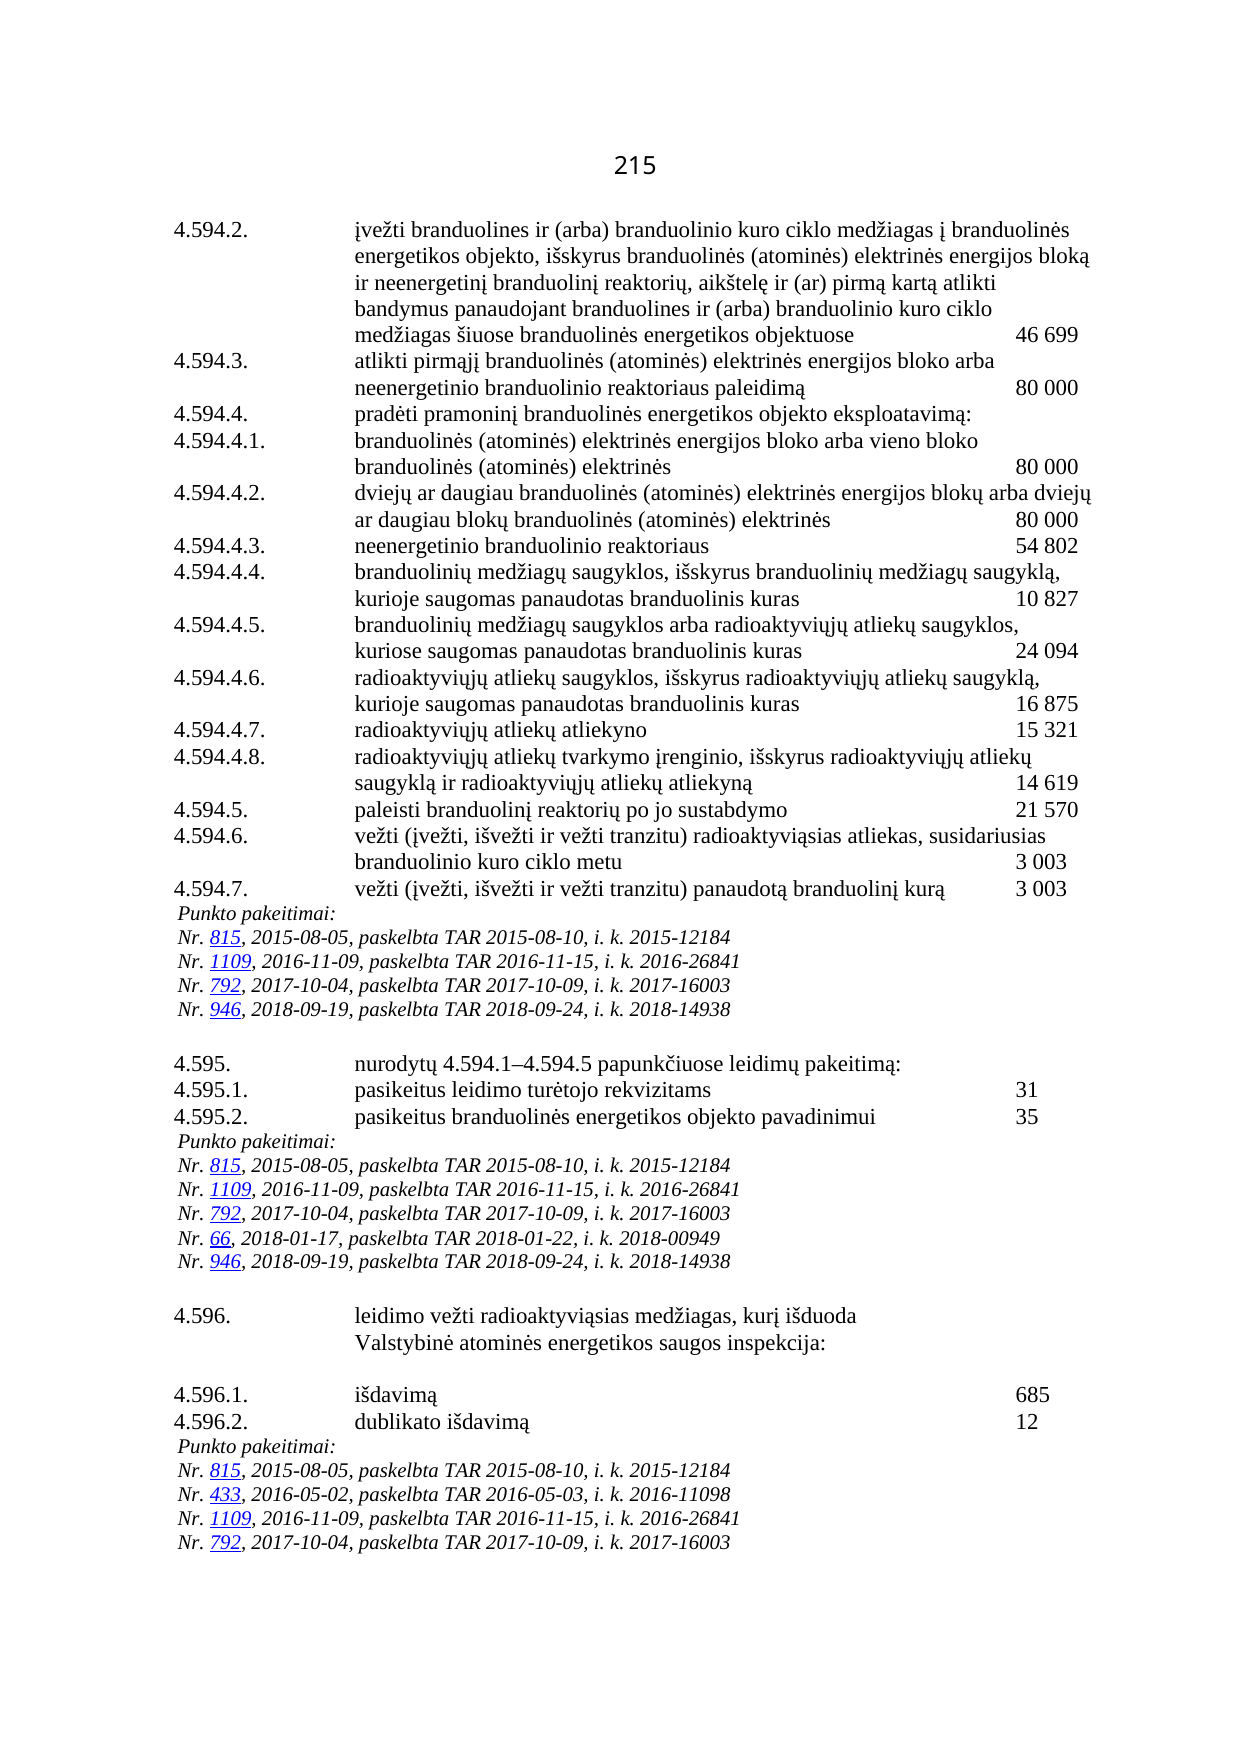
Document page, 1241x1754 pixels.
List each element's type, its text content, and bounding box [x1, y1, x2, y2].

text 4.594.4.1. branduolinės (atominės) elektrinės energijos bloko arba vieno bloko branduolinės (atominės) elektrinės 80 000 [174, 427, 1093, 479]
text 4.594.6. vežti (įvežti, išvežti ir vežti tranzitu) radioaktyviąsias atliekas, susidariusias branduolinio kuro ciklo metu 3 003 [174, 822, 1093, 875]
text Nr. 946, 2018-09-19, paskelbta TAR 2018-09-24, i. k. 2018-14938 [177, 1249, 1093, 1273]
text 4.594.4.8. radioaktyviųjų atliekų tvarkymo įrenginio, išskyrus radioaktyviųjų atliekų saugyklą ir radioaktyviųjų atliekų atliekyną 14 619 [174, 743, 1093, 796]
text Punkto pakeitimai: [177, 901, 1093, 925]
text 4.594.4.5. branduolinių medžiagų saugyklos arba radioaktyviųjų atliekų saugyklos, kuriose saugomas panaudotas branduolinis kuras 24 094 [174, 611, 1093, 664]
text 4.594.3. atlikti pirmąjį branduolinės (atominės) elektrinės energijos bloko arba neenergetinio branduolinio reaktoriaus paleidimą 80 000 [174, 348, 1093, 400]
text 4.595.2. pasikeitus branduolinės energetikos objekto pavadinimui 35 [174, 1103, 1093, 1129]
text Nr. 792, 2017-10-04, paskelbta TAR 2017-10-09, i. k. 2017-16003 [177, 1530, 1093, 1554]
text 4.594.2. įvežti branduolines ir (arba) branduolinio kuro ciklo medžiagas į branduolinės energetikos objekto, išskyrus branduolinės (atominės) elektrinės energijos bloką ir neenergetinį branduolinį reaktorių, aikštelę ir (ar) pirmą kartą atlikti bandymus panaudojant branduolines ir (arba) branduolinio kuro ciklo medžiagas šiuose branduolinės energetikos objektuose 46 699 [174, 216, 1093, 348]
text 4.596.1. išdavimą 685 [174, 1381, 1093, 1408]
text Nr. 1109, 2016-11-09, paskelbta TAR 2016-11-15, i. k. 2016-26841 [177, 1506, 1093, 1530]
text 4.596.2. dublikato išdavimą 12 [174, 1408, 1093, 1434]
text Nr. 815, 2015-08-05, paskelbta TAR 2015-08-10, i. k. 2015-12184 [177, 1458, 1093, 1482]
text Nr. 792, 2017-10-04, paskelbta TAR 2017-10-09, i. k. 2017-16003 [177, 1201, 1093, 1225]
text 4.594.4. pradėti pramoninį branduolinės energetikos objekto eksploatavimą: [174, 400, 1093, 427]
text Nr. 1109, 2016-11-09, paskelbta TAR 2016-11-15, i. k. 2016-26841 [177, 949, 1093, 973]
text 4.594.4.2. dviejų ar daugiau branduolinės (atominės) elektrinės energijos blokų arba dviejų ar daugiau blokų branduolinės (atominės) elektrinės 80 000 [174, 479, 1093, 532]
text 4.595.1. pasikeitus leidimo turėtojo rekvizitams 31 [174, 1076, 1093, 1103]
text Nr. 433, 2016-05-02, paskelbta TAR 2016-05-03, i. k. 2016-11098 [177, 1482, 1093, 1506]
text Nr. 946, 2018-09-19, paskelbta TAR 2018-09-24, i. k. 2018-14938 [177, 997, 1093, 1021]
text Nr. 66, 2018-01-17, paskelbta TAR 2018-01-22, i. k. 2018-00949 [177, 1225, 1093, 1249]
text 4.594.4.4. branduolinių medžiagų saugyklos, išskyrus branduolinių medžiagų saugyklą, kurioje saugomas panaudotas branduolinis kuras 10 827 [174, 558, 1093, 611]
text 4.596. leidimo vežti radioaktyviąsias medžiagas, kurį išduoda Valstybinė atominės energetikos saugos inspekcija: [174, 1302, 945, 1381]
text Punkto pakeitimai: [177, 1129, 1093, 1153]
text 4.594.4.7. radioaktyviųjų atliekų atliekyno 15 321 [174, 717, 1093, 743]
text Nr. 815, 2015-08-05, paskelbta TAR 2015-08-10, i. k. 2015-12184 [177, 925, 1093, 949]
text Nr. 815, 2015-08-05, paskelbta TAR 2015-08-10, i. k. 2015-12184 [177, 1153, 1093, 1177]
text 4.594.5. paleisti branduolinį reaktorių po jo sustabdymo 21 570 [174, 796, 1093, 822]
text 4.595. nurodytų 4.594.1–4.594.5 papunkčiuose leidimų pakeitimą: [174, 1050, 1093, 1076]
text Nr. 792, 2017-10-04, paskelbta TAR 2017-10-09, i. k. 2017-16003 [177, 973, 1093, 997]
text Nr. 1109, 2016-11-09, paskelbta TAR 2016-11-15, i. k. 2016-26841 [177, 1177, 1093, 1201]
text 4.594.4.3. neenergetinio branduolinio reaktoriaus 54 802 [174, 532, 1093, 558]
text Punkto pakeitimai: [177, 1434, 1093, 1458]
text 4.594.4.6. radioaktyviųjų atliekų saugyklos, išskyrus radioaktyviųjų atliekų saugyklą, kurioje saugomas panaudotas branduolinis kuras 16 875 [174, 664, 1093, 717]
text 4.594.7. vežti (įvežti, išvežti ir vežti tranzitu) panaudotą branduolinį kurą 3 003 [174, 875, 1093, 901]
